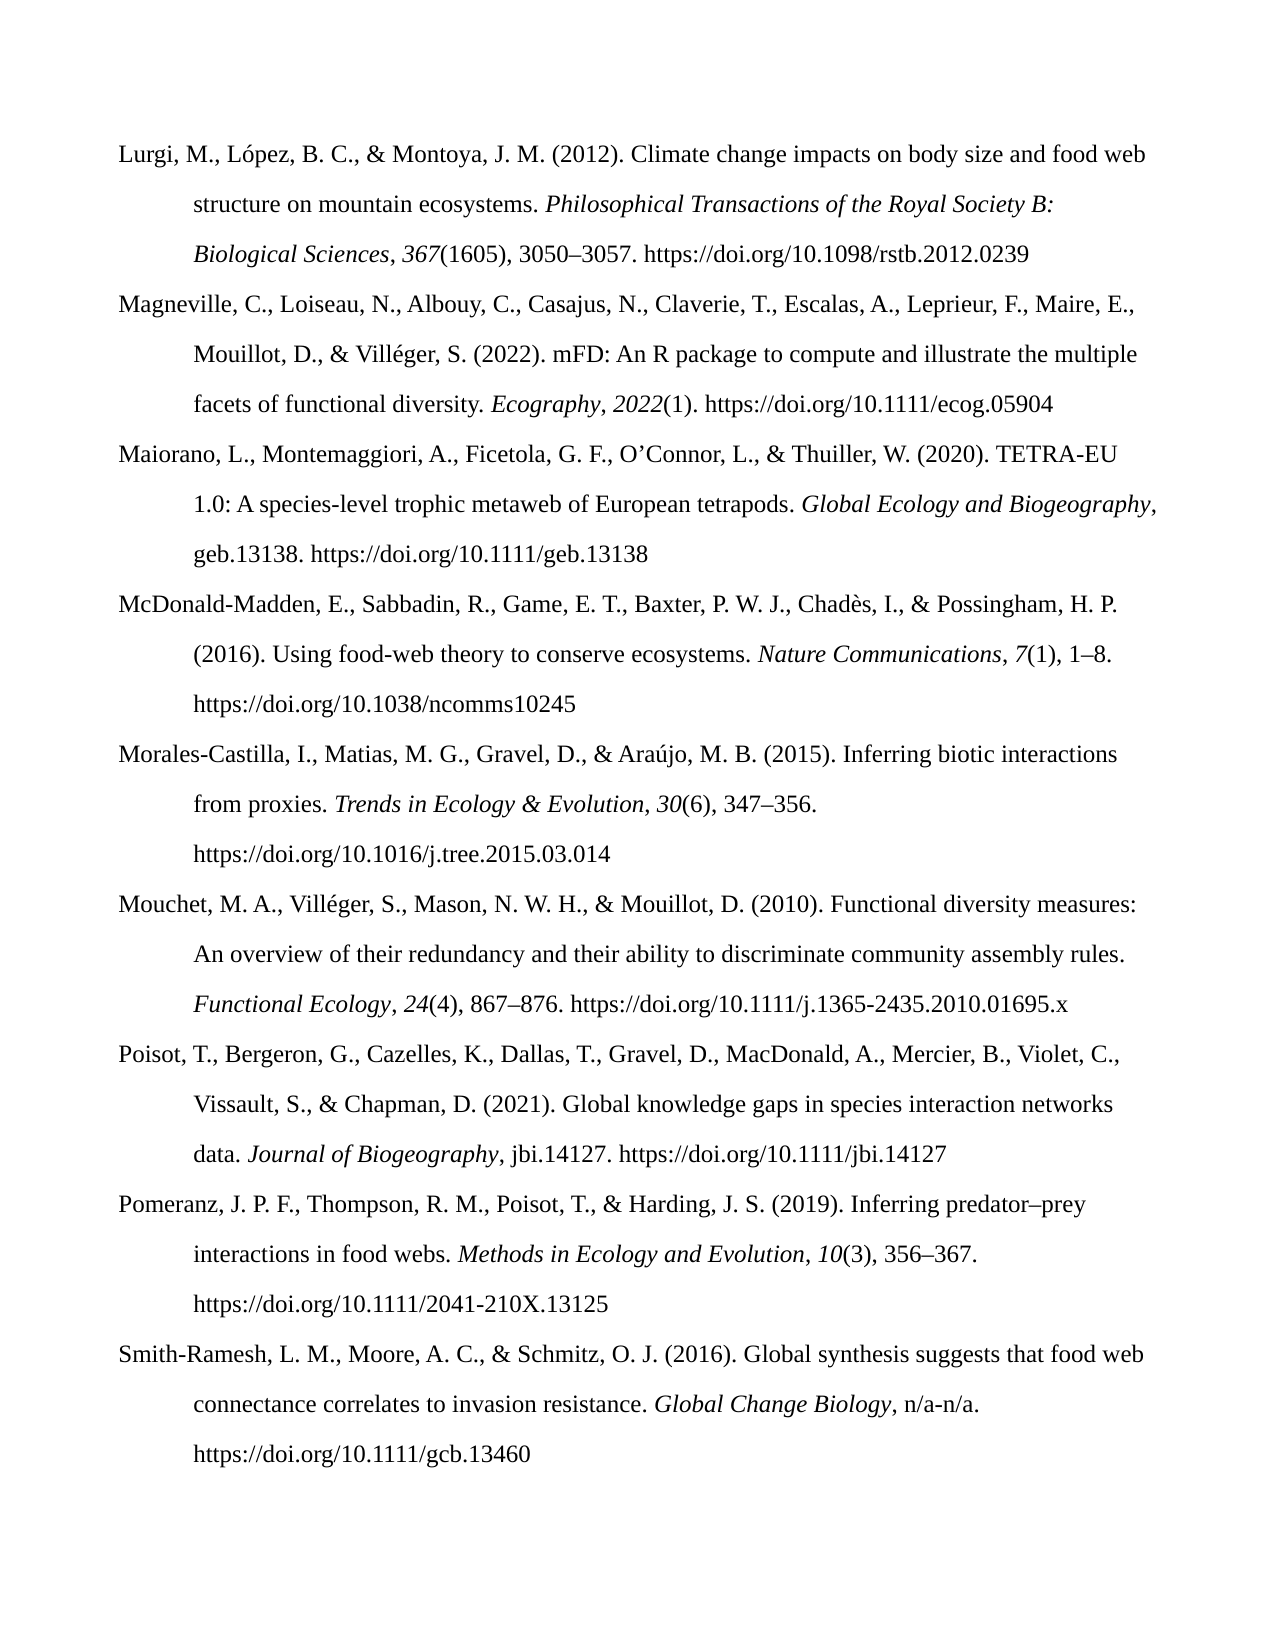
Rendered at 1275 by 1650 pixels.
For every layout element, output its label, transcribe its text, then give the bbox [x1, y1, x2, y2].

text Morales-Castilla, I., Matias, M. G., Gravel, D., & Araújo, M. B. (2015). Inferring biotic interactions from proxies. Trends in Ecology & Evolution, 30(6), 347–356. https://doi.org/10.1016/j.tree.2015.03.014 [118, 718, 1157, 868]
text McDonald-Madden, E., Sabbadin, R., Game, E. T., Baxter, P. W. J., Chadès, I., & Possingham, H. P. (2016). Using food-web theory to conserve ecosystems. Nature Communications, 7(1), 1–8. https://doi.org/10.1038/ncomms10245 [118, 568, 1157, 718]
text Poisot, T., Bergeron, G., Cazelles, K., Dallas, T., Gravel, D., MacDonald, A., Mercier, B., Violet, C., Vissault, S., & Chapman, D. (2021). Global knowledge gaps in species interaction networks data. Journal of Biogeography, jbi.14127. https://doi.org/10.1111/jbi.14127 [118, 1018, 1157, 1168]
text Maiorano, L., Montemaggiori, A., Ficetola, G. F., O’Connor, L., & Thuiller, W. (2020). TETRA‐EU 1.0: A species‐level trophic metaweb of European tetrapods. Global Ecology and Biogeography, geb.13138. https://doi.org/10.1111/geb.13138 [118, 418, 1157, 568]
text Magneville, C., Loiseau, N., Albouy, C., Casajus, N., Claverie, T., Escalas, A., Leprieur, F., Maire, E., Mouillot, D., & Villéger, S. (2022). mFD: An R package to compute and illustrate the multiple facets of functional diversity. Ecography, 2022(1). https://doi.org/10.1111/ecog.05904 [118, 268, 1157, 418]
text Lurgi, M., López, B. C., & Montoya, J. M. (2012). Climate change impacts on body size and food web structure on mountain ecosystems. Philosophical Transactions of the Royal Society B: Biological Sciences, 367(1605), 3050–3057. https://doi.org/10.1098/rstb.2012.0239 [118, 118, 1157, 268]
text Mouchet, M. A., Villéger, S., Mason, N. W. H., & Mouillot, D. (2010). Functional diversity measures: An overview of their redundancy and their ability to discriminate community assembly rules. Functional Ecology, 24(4), 867–876. https://doi.org/10.1111/j.1365-2435.2010.01695.x [118, 868, 1157, 1018]
text Pomeranz, J. P. F., Thompson, R. M., Poisot, T., & Harding, J. S. (2019). Inferring predator–prey interactions in food webs. Methods in Ecology and Evolution, 10(3), 356–367. https://doi.org/10.1111/2041-210X.13125 [118, 1168, 1157, 1318]
text Smith-Ramesh, L. M., Moore, A. C., & Schmitz, O. J. (2016). Global synthesis suggests that food web connectance correlates to invasion resistance. Global Change Biology, n/a-n/a. https://doi.org/10.1111/gcb.13460 [118, 1318, 1157, 1468]
